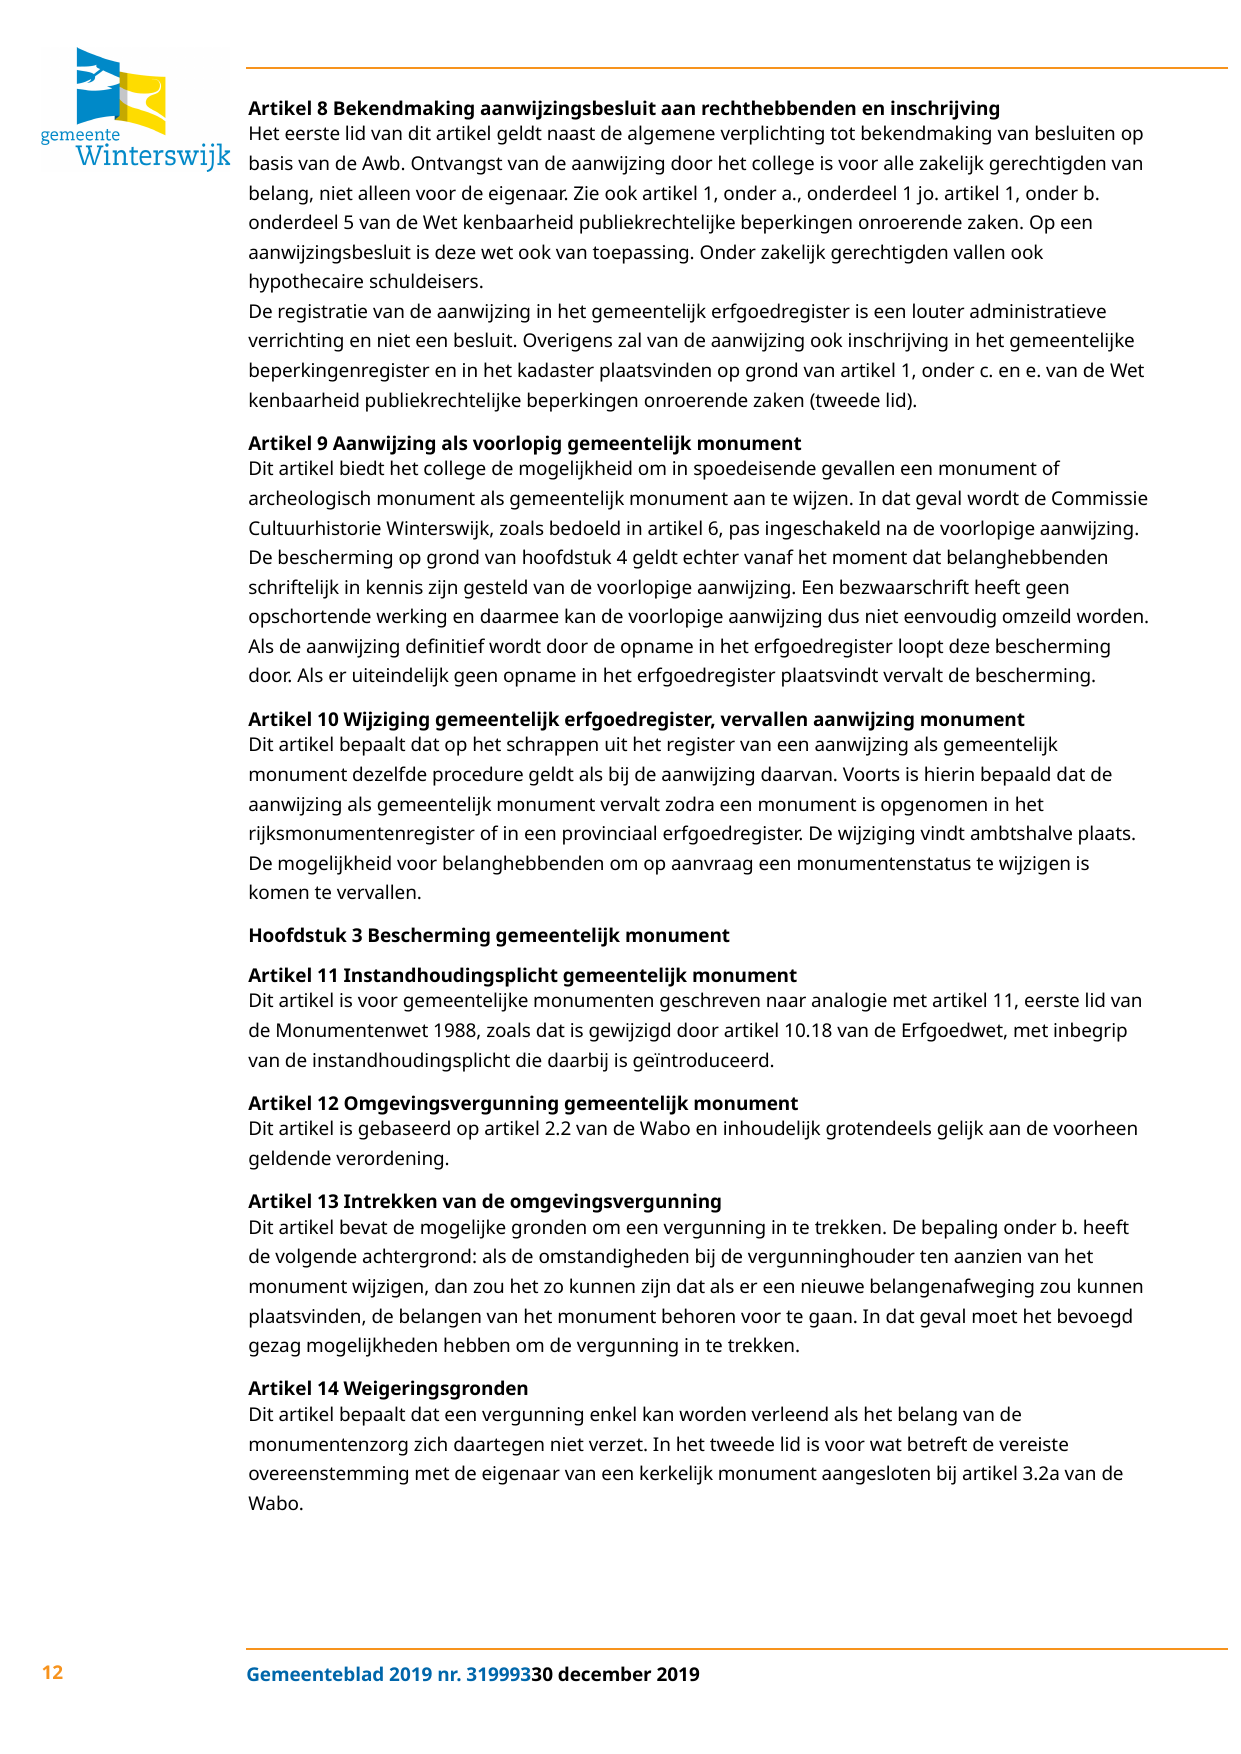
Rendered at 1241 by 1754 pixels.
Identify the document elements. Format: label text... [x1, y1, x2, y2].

text Dit artikel is gebaseerd op artikel 2.2 van de Wabo en inhoudelijk grotendeels gelijk aan de voorheen geldende verordening. [248, 1116, 1152, 1171]
picture [41, 47, 231, 172]
picture [225, 153, 231, 162]
text De registratie van de aanwijzing in het gemeentelijk erfgoedregister is een louter administratieve verrichting en niet een besluit. Overigens zal van de aanwijzing ook inschrijving in het gemeentelijke beperkingenregister en in het kadaster plaatsvinden op grond van artikel 1, onder c. en e. van de Wet kenbaarheid publiekrechtelijke beperkingen onroerende zaken (tweede lid). [248, 298, 1152, 412]
text Dit artikel biedt het college de mogelijkheid om in spoedeisende gevallen een monument of archeologisch monument als gemeentelijk monument aan te wijzen. In dat geval wordt de Commissie Cultuurhistorie Winterswijk, zoals bedoeld in artikel 6, pas ingeschakeld na de voorlopige aanwijzing. De bescherming op grond van hoofdstuk 4 geldt echter vanaf het moment dat belanghebbenden schriftelijk in kennis zijn gesteld van de voorlopige aanwijzing. Een bezwaarschrift heeft geen opschortende werking en daarmee kan de voorlopige aanwijzing dus niet eenvoudig omzeild worden. Als de aanwijzing definitief wordt door de opname in het erfgoedregister loopt deze bescherming door. Als er uiteindelijk geen opname in het erfgoedregister plaatsvindt vervalt de bescherming. [248, 456, 1152, 688]
text Artikel 13 Intrekken van de omgevingsvergunning [248, 1188, 1152, 1214]
text Artikel 10 Wijziging gemeentelijk erfgoedregister, vervallen aanwijzing monument [248, 706, 1152, 732]
text Hoofdstuk 3 Bescherming gemeentelijk monument [248, 923, 1152, 948]
text Artikel 12 Omgevingsvergunning gemeentelijk monument [248, 1090, 1152, 1116]
text Artikel 11 Instandhoudingsplicht gemeentelijk monument [248, 962, 1152, 988]
text Het eerste lid van dit artikel geldt naast de algemene verplichting tot bekendmaking van besluiten op basis van de Awb. Ontvangst van de aanwijzing door het college is voor alle zakelijk gerechtigden van belang, niet alleen voor de eigenaar. Zie ook artikel 1, onder a., onderdeel 1 jo. artikel 1, onder b. onderdeel 5 van de Wet kenbaarheid publiekrechtelijke beperkingen onroerende zaken. Op een aanwijzingsbesluit is deze wet ook van toepassing. Onder zakelijk gerechtigden vallen ook hypothecaire schuldeisers. [248, 121, 1152, 294]
text Artikel 14 Weigeringsgronden [248, 1376, 1152, 1401]
text Dit artikel is voor gemeentelijke monumenten geschreven naar analogie met artikel 11, eerste lid van de Monumentenwet 1988, zoals dat is gewijzigd door artikel 10.18 van de Erfgoedwet, met inbegrip van de instandhoudingsplicht die daarbij is geïntroduceerd. [248, 988, 1152, 1072]
text Dit artikel bevat de mogelijke gronden om een vergunning in te trekken. De bepaling onder b. heeft de volgende achtergrond: als de omstandigheden bij de vergunninghouder ten aanzien van het monument wijzigen, dan zou het zo kunnen zijn dat als er een nieuwe belangenafweging zou kunnen plaatsvinden, de belangen van het monument behoren voor te gaan. In dat geval moet het bevoegd gezag mogelijkheden hebben om de vergunning in te trekken. [248, 1214, 1152, 1358]
text Artikel 8 Bekendmaking aanwijzingsbesluit aan rechthebbenden en inschrijving [248, 95, 1152, 121]
text Dit artikel bepaalt dat een vergunning enkel kan worden verleend als het belang van de monumentenzorg zich daartegen niet verzet. In het tweede lid is voor wat betreft de vereiste overeenstemming met de eigenaar van een kerkelijk monument aangesloten bij artikel 3.2a van de Wabo. [248, 1401, 1152, 1516]
text Artikel 9 Aanwijzing als voorlopig gemeentelijk monument [248, 430, 1152, 456]
text Dit artikel bepaalt dat op het schrappen uit het register van een aanwijzing als gemeentelijk monument dezelfde procedure geldt als bij de aanwijzing daarvan. Voorts is hierin bepaald dat de aanwijzing als gemeentelijk monument vervalt zodra een monument is opgenomen in het rijksmonumentenregister of in een provinciaal erfgoedregister. De wijziging vindt ambtshalve plaats. De mogelijkheid voor belanghebbenden om op aanvraag een monumentenstatus te wijzigen is komen te vervallen. [248, 732, 1152, 905]
